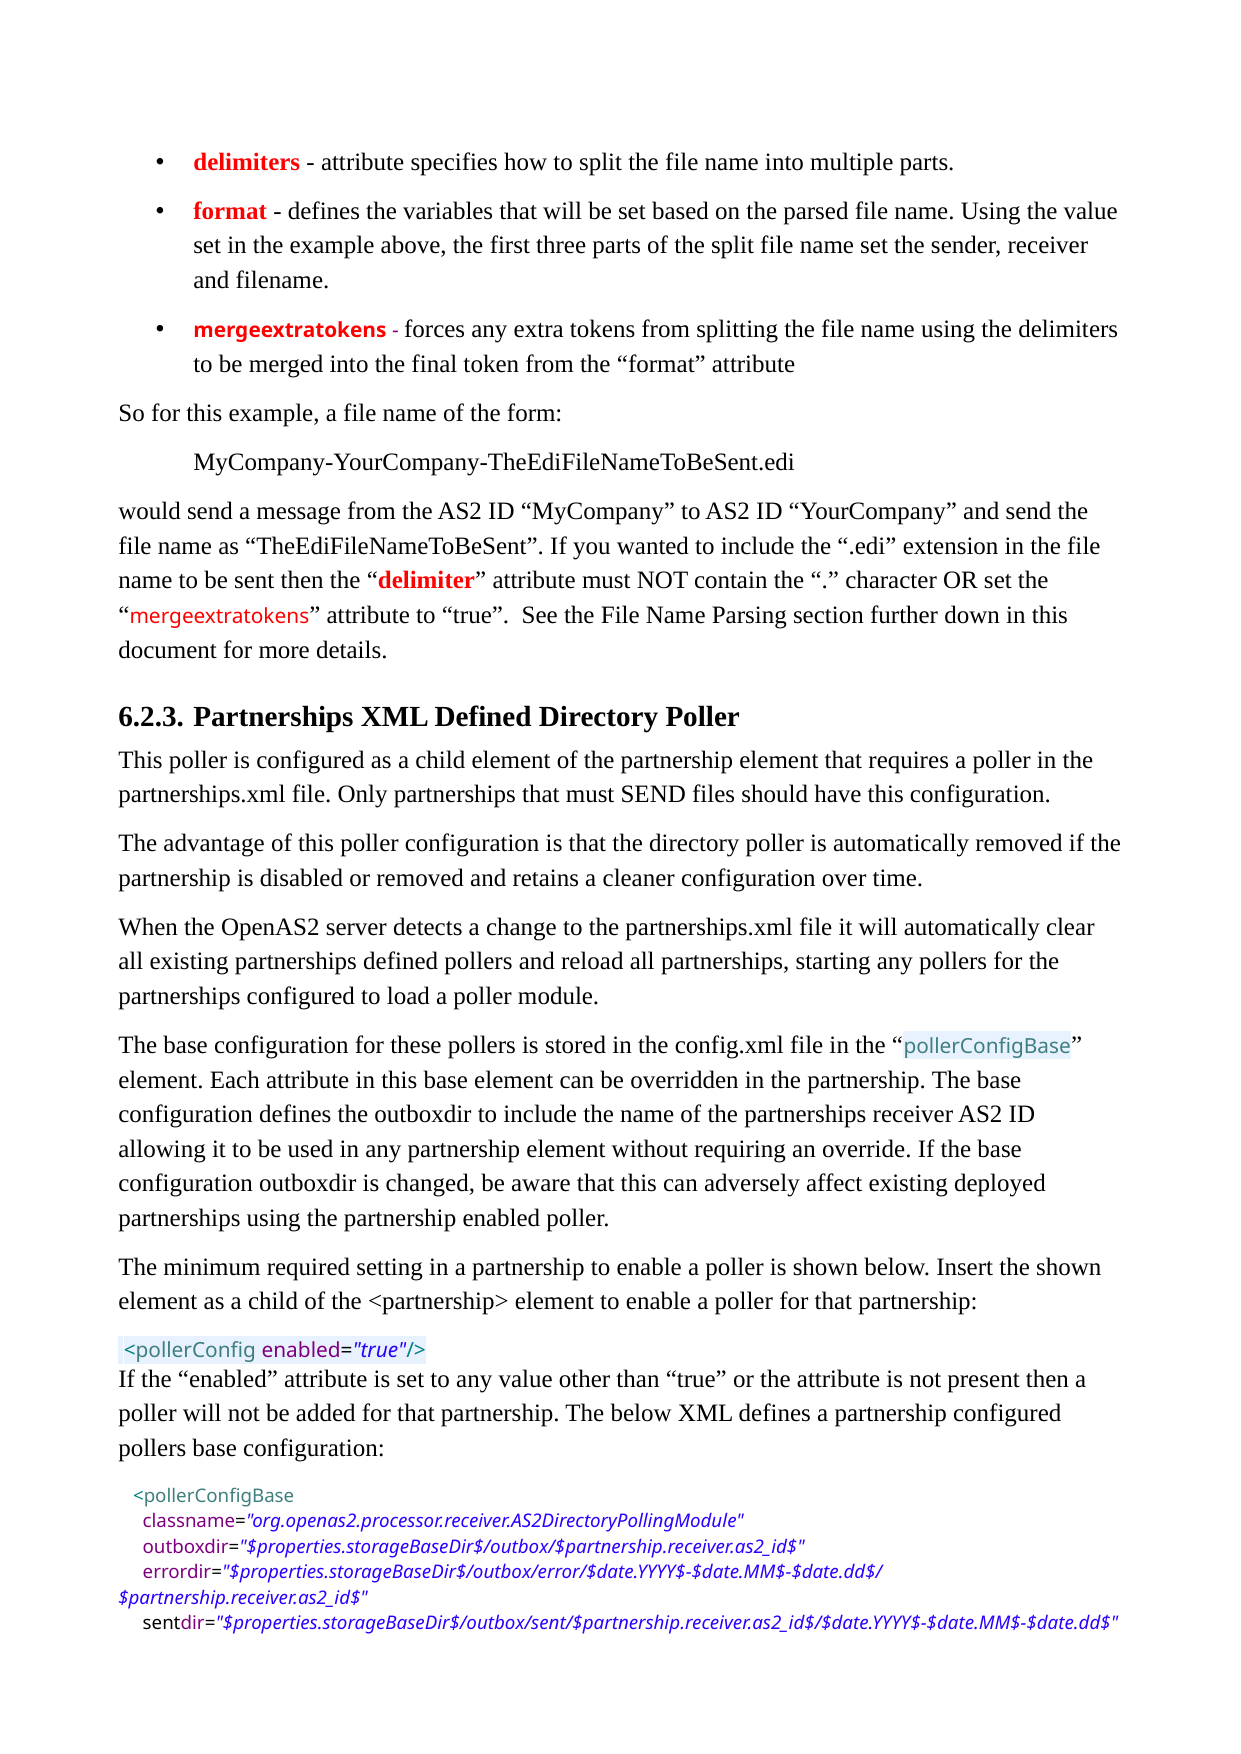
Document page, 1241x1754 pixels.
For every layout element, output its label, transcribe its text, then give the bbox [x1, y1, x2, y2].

text classname="org.openas2.processor.receiver.AS2DirectoryPollingModule" [118, 1507, 1122, 1533]
text When the OpenAS2 server detects a change to the partnerships.xml file it will automatically clear all existing partnerships defined pollers and reload all partnerships, starting any pollers for the partnerships configured to load a poller module. [118, 912, 1122, 1009]
list delimiters - attribute specifies how to split the file name into multiple parts. [156, 147, 1122, 176]
text The base configuration for these pollers is stored in the config.xml file in the “pollerConfigBase” element. Each attribute in this base element can be overridden in the partnership. The base configuration defines the outboxdir to include the name of the partnerships receiver AS2 ID allowing it to be used in any partnership element without requiring an override. If the base configuration outboxdir is changed, be aware that this can adversely affect existing deployed partnerships using the partnership enabled poller. [118, 1030, 1122, 1232]
text <pollerConfigBase [118, 1482, 1122, 1507]
list format - defines the variables that will be set based on the parsed file name. Using the value set in the example above, the first three parts of the split file name set the sender, receiver and filename. [156, 196, 1122, 294]
subtitle Partnerships XML Defined Directory Poller [118, 699, 1122, 732]
text outboxdir="$properties.storageBaseDir$/outbox/$partnership.receiver.as2_id$" [118, 1533, 1122, 1558]
text errordir="$properties.storageBaseDir$/outbox/error/$date.YYYY$-$date.MM$-$date.dd$/$partnership.receiver.as2_id$" [118, 1558, 1122, 1609]
list mergeextratokens - forces any extra tokens from splitting the file name using the delimiters to be merged into the final token from the “format” attribute [156, 314, 1122, 378]
text sentdir="$properties.storageBaseDir$/outbox/sent/$partnership.receiver.as2_id$/$date.YYYY$-$date.MM$-$date.dd$" [118, 1609, 1122, 1635]
text would send a message from the AS2 ID “MyCompany” to AS2 ID “YourCompany” and send the file name as “TheEdiFileNameToBeSent”. If you wanted to include the “.edi” extension in the file name to be sent then the “delimiter” attribute must NOT contain the “.” character OR set the “mergeextratokens” attribute to “true”. See the File Name Parsing section further down in this document for more details. [118, 496, 1122, 664]
text The minimum required setting in a partnership to enable a poller is shown below. Insert the shown element as a child of the <partnership> element to enable a poller for that partnership: [118, 1252, 1122, 1315]
text <pollerConfig enabled="true"/> [118, 1336, 1122, 1364]
text So for this example, a file name of the form: [118, 398, 1122, 427]
text If the “enabled” attribute is set to any value other than “true” or the attribute is not present then a poller will not be added for that partnership. The below XML defines a partnership configured pollers base configuration: [118, 1364, 1122, 1462]
text This poller is configured as a child element of the partnership element that requires a poller in the partnerships.xml file. Only partnerships that must SEND files should have this configuration. [118, 745, 1122, 808]
text MyCompany-YourCompany-TheEdiFileNameToBeSent.edi [193, 447, 1122, 476]
text The advantage of this poller configuration is that the directory poller is automatically removed if the partnership is disabled or removed and retains a cleaner configuration over time. [118, 828, 1122, 891]
